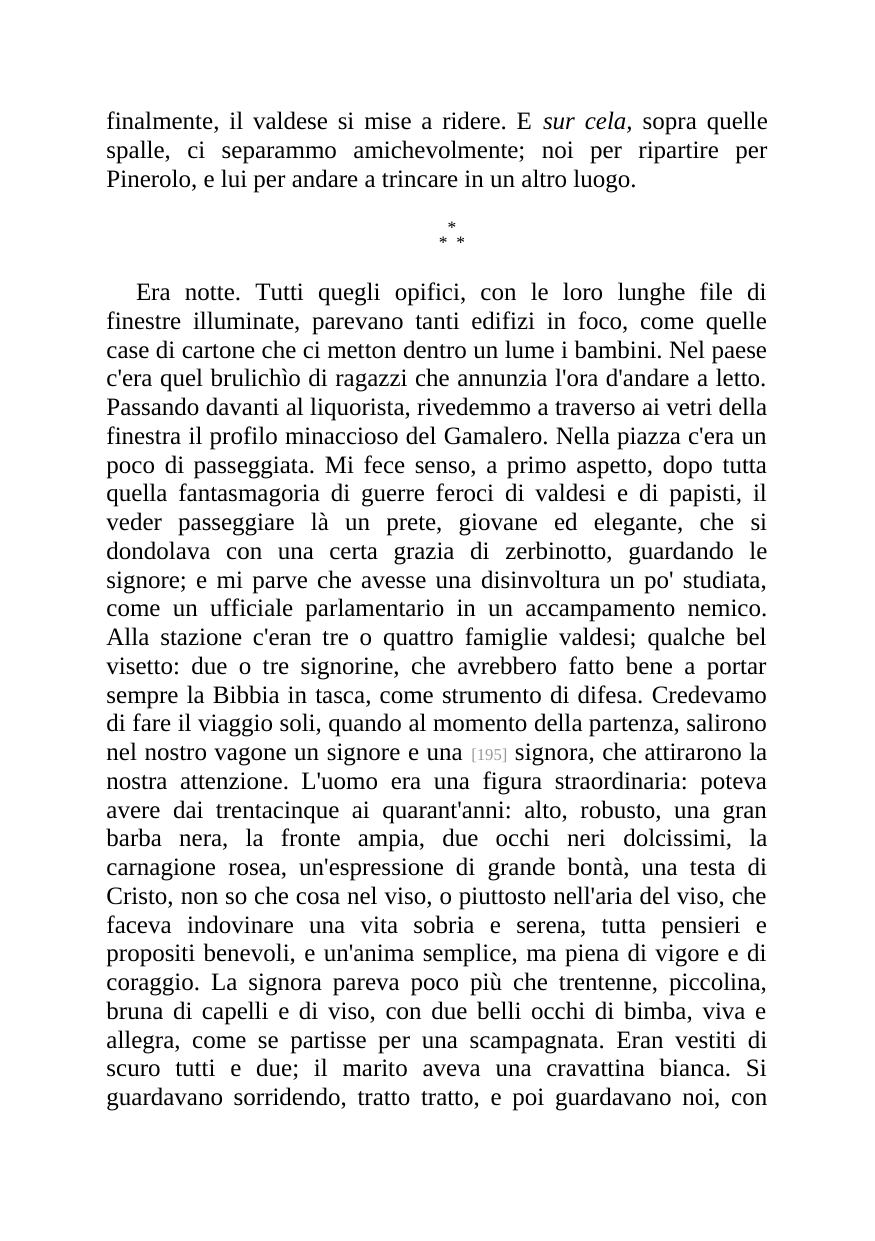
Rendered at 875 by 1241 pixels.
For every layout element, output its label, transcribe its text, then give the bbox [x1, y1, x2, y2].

text *** [106, 217, 768, 252]
text finalmente, il valdese si mise a ridere. E sur cela, sopra quelle spalle, ci separammo amichevolmente; noi per ripartire per Pinerolo, e lui per andare a trincare in un altro luogo. [106, 106, 768, 192]
text Era notte. Tutti quegli opifici, con le loro lunghe file di finestre illuminate, parevano tanti edifizi in foco, come quelle case di cartone che ci metton dentro un lume i bambini. Nel paese c'era quel brulichìo di ragazzi che annunzia l'ora d'andare a letto. Passando davanti al liquorista, rivedemmo a traverso ai vetri della finestra il profilo minaccioso del Gamalero. Nella piazza c'era un poco di passeggiata. Mi fece senso, a primo aspetto, dopo tutta quella fantasmagoria di guerre feroci di valdesi e di papisti, il veder passeggiare là un prete, giovane ed elegante, che si dondolava con una certa grazia di zerbinotto, guardando le signore; e mi parve che avesse una disinvoltura un po' studiata, come un ufficiale parlamentario in un accampamento nemico. Alla stazione c'eran tre o quattro famiglie valdesi; qualche bel visetto: due o tre signorine, che avrebbero fatto bene a portar sempre la Bibbia in tasca, come strumento di difesa. Credevamo di fare il viaggio soli, quando al momento della partenza, salirono nel nostro vagone un signore e una [195] signora, che attirarono la nostra attenzione. L'uomo era una figura straordinaria: poteva avere dai trentacinque ai quarant'anni: alto, robusto, una gran barba nera, la fronte ampia, due occhi neri dolcissimi, la carnagione rosea, un'espressione di grande bontà, una testa di Cristo, non so che cosa nel viso, o piuttosto nell'aria del viso, che faceva indovinare una vita sobria e serena, tutta pensieri e propositi benevoli, e un'anima semplice, ma piena di vigore e di coraggio. La signora pareva poco più che trentenne, piccolina, bruna di capelli e di viso, con due belli occhi di bimba, viva e allegra, come se partisse per una scampagnata. Eran vestiti di scuro tutti e due; il marito aveva una cravattina bianca. Si guardavano sorridendo, tratto tratto, e poi guardavano noi, con [106, 277, 768, 1111]
